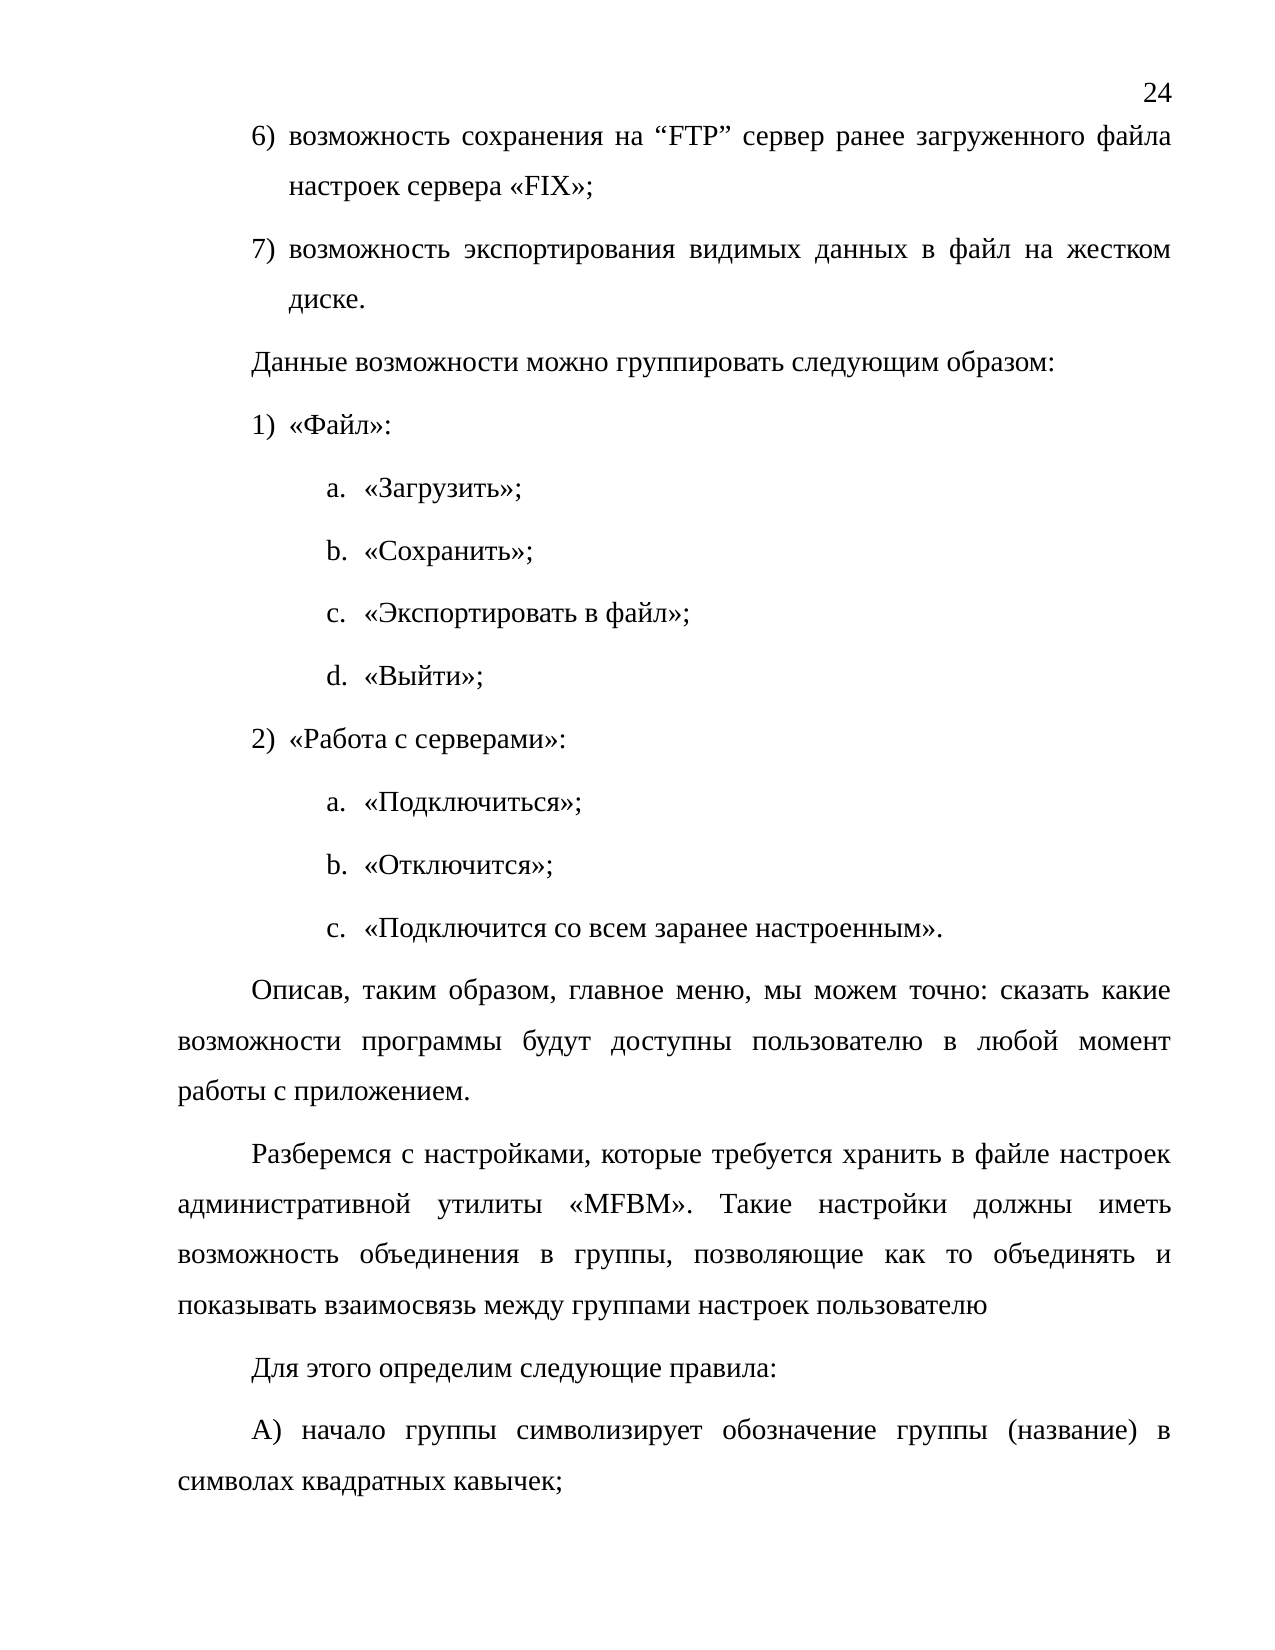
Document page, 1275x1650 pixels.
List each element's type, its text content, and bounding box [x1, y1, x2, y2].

list «Выйти»; [326, 658, 1172, 692]
text Описав, таким образом, главное меню, мы можем точно: сказать какие возможности программы будут доступны пользователю в любой момент работы с приложением. [177, 972, 1172, 1107]
list «Работа с серверами»: [251, 721, 1172, 755]
list «Экспортировать в файл»; [326, 596, 1172, 629]
list «Сохранить»; [326, 533, 1172, 566]
text Данные возможности можно группировать следующим образом: [177, 344, 1172, 378]
list возможность экспортирования видимых данных в файл на жестком диске. [251, 231, 1172, 315]
text Для этого определим следующие правила: [177, 1350, 1172, 1383]
list возможность сохранения на “FTP” сервер ранее загруженного файла настроек сервера «FIX»; [251, 118, 1172, 202]
list «Подключится со всем заранее настроенным». [326, 910, 1172, 943]
list «Отключится»; [326, 847, 1172, 880]
text Разберемся с настройками, которые требуется хранить в файле настроек административной утилиты «MFBM». Такие настройки должны иметь возможность объединения в группы, позволяющие как то объединять и показывать взаимосвязь между группами настроек пользователю [177, 1136, 1172, 1320]
list «Загрузить»; [326, 470, 1172, 503]
list «Файл»: [251, 407, 1172, 441]
list «Подключиться»; [326, 784, 1172, 818]
text А) начало группы символизирует обозначение группы (название) в символах квадратных кавычек; [177, 1412, 1172, 1496]
